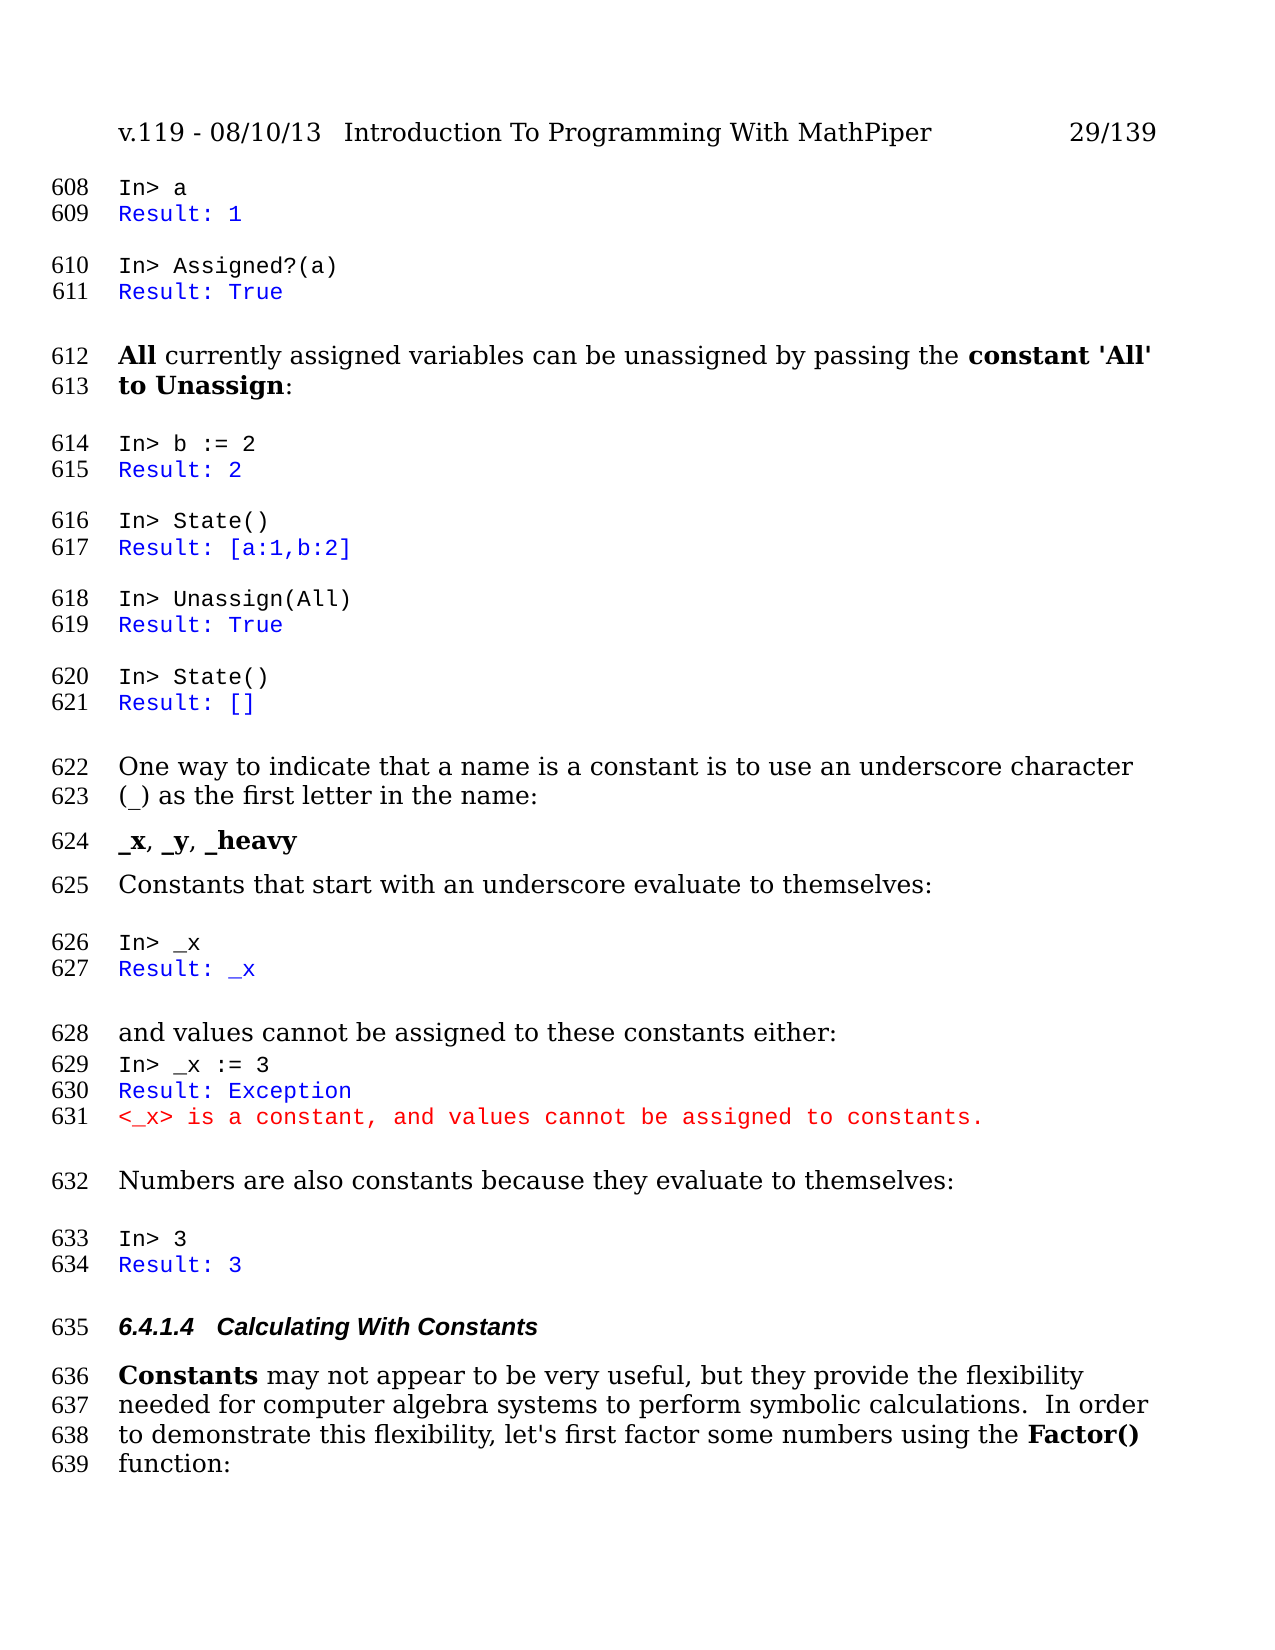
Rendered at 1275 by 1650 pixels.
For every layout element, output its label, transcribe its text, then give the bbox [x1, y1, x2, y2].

text In> b := 2 [118, 432, 1157, 458]
text Result: [] [118, 691, 1157, 717]
text Result: 1 [118, 203, 1157, 229]
text Constants may not appear to be very useful, but they provide the flexibility needed for computer algebra systems to perform symbolic calculations. In order to demonstrate this flexibility, let's first factor some numbers using the Factor() function: [118, 1361, 1157, 1478]
text <_x> is a constant, and values cannot be assigned to constants. [118, 1105, 1157, 1131]
text Result: 3 [118, 1253, 1157, 1279]
text Result: [a:1,b:2] [118, 536, 1157, 562]
text _x, _y, _heavy [118, 826, 1157, 855]
text In> Unassign(All) [118, 588, 1157, 614]
text In> _x := 3 [118, 1053, 1157, 1079]
text Result: _x [118, 957, 1157, 983]
text In> State() [118, 666, 1157, 691]
text Constants that start with an underscore evaluate to themselves: [118, 870, 1157, 899]
text Numbers are also constants because they evaluate to themselves: [118, 1166, 1157, 1195]
subtitle Calculating With Constants [118, 1312, 1157, 1340]
text Result: True [118, 614, 1157, 639]
text In> a [118, 177, 1157, 203]
text Result: True [118, 281, 1157, 306]
text and values cannot be assigned to these constants either: [118, 1018, 1157, 1047]
text Result: 2 [118, 458, 1157, 484]
text In> State() [118, 510, 1157, 536]
text In> 3 [118, 1227, 1157, 1253]
text In> _x [118, 931, 1157, 957]
text All currently assigned variables can be unassigned by passing the constant 'All' to Unassign: [118, 341, 1157, 400]
text One way to indicate that a name is a constant is to use an underscore character (_) as the first letter in the name: [118, 752, 1157, 811]
text Result: Exception [118, 1079, 1157, 1105]
text In> Assigned?(a) [118, 254, 1157, 281]
